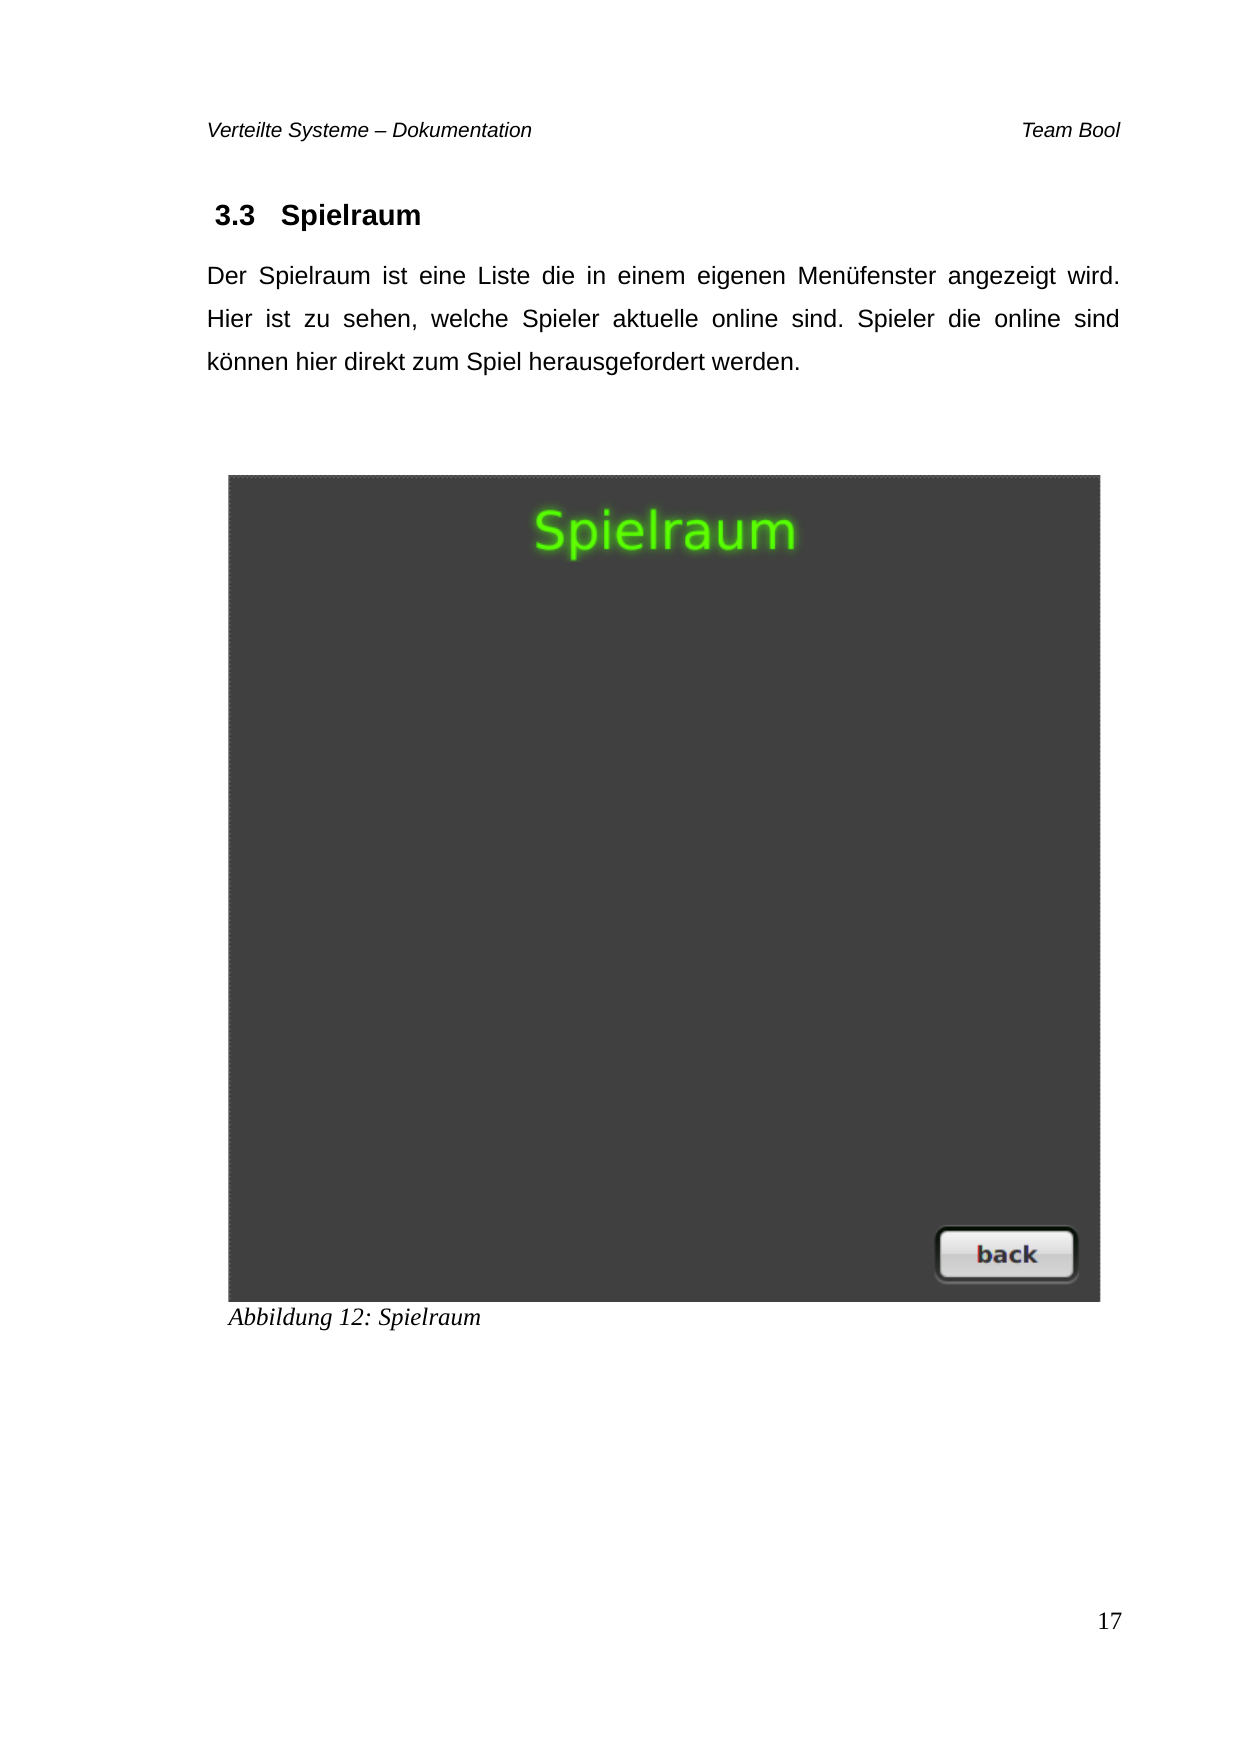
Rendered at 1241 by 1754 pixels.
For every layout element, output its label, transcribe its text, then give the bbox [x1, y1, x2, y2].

text Der Spielraum ist eine Liste die in einem eigenen Menüfenster angezeigt wird. Hier ist zu sehen, welche Spieler aktuelle online sind. Spieler die online sind können hier direkt zum Spiel herausgefordert werden. [207, 261, 1122, 376]
text Abbildung 12: Spielraum [228, 1302, 1101, 1331]
picture [228, 475, 1101, 1302]
subtitle Spielraum [207, 198, 1122, 231]
